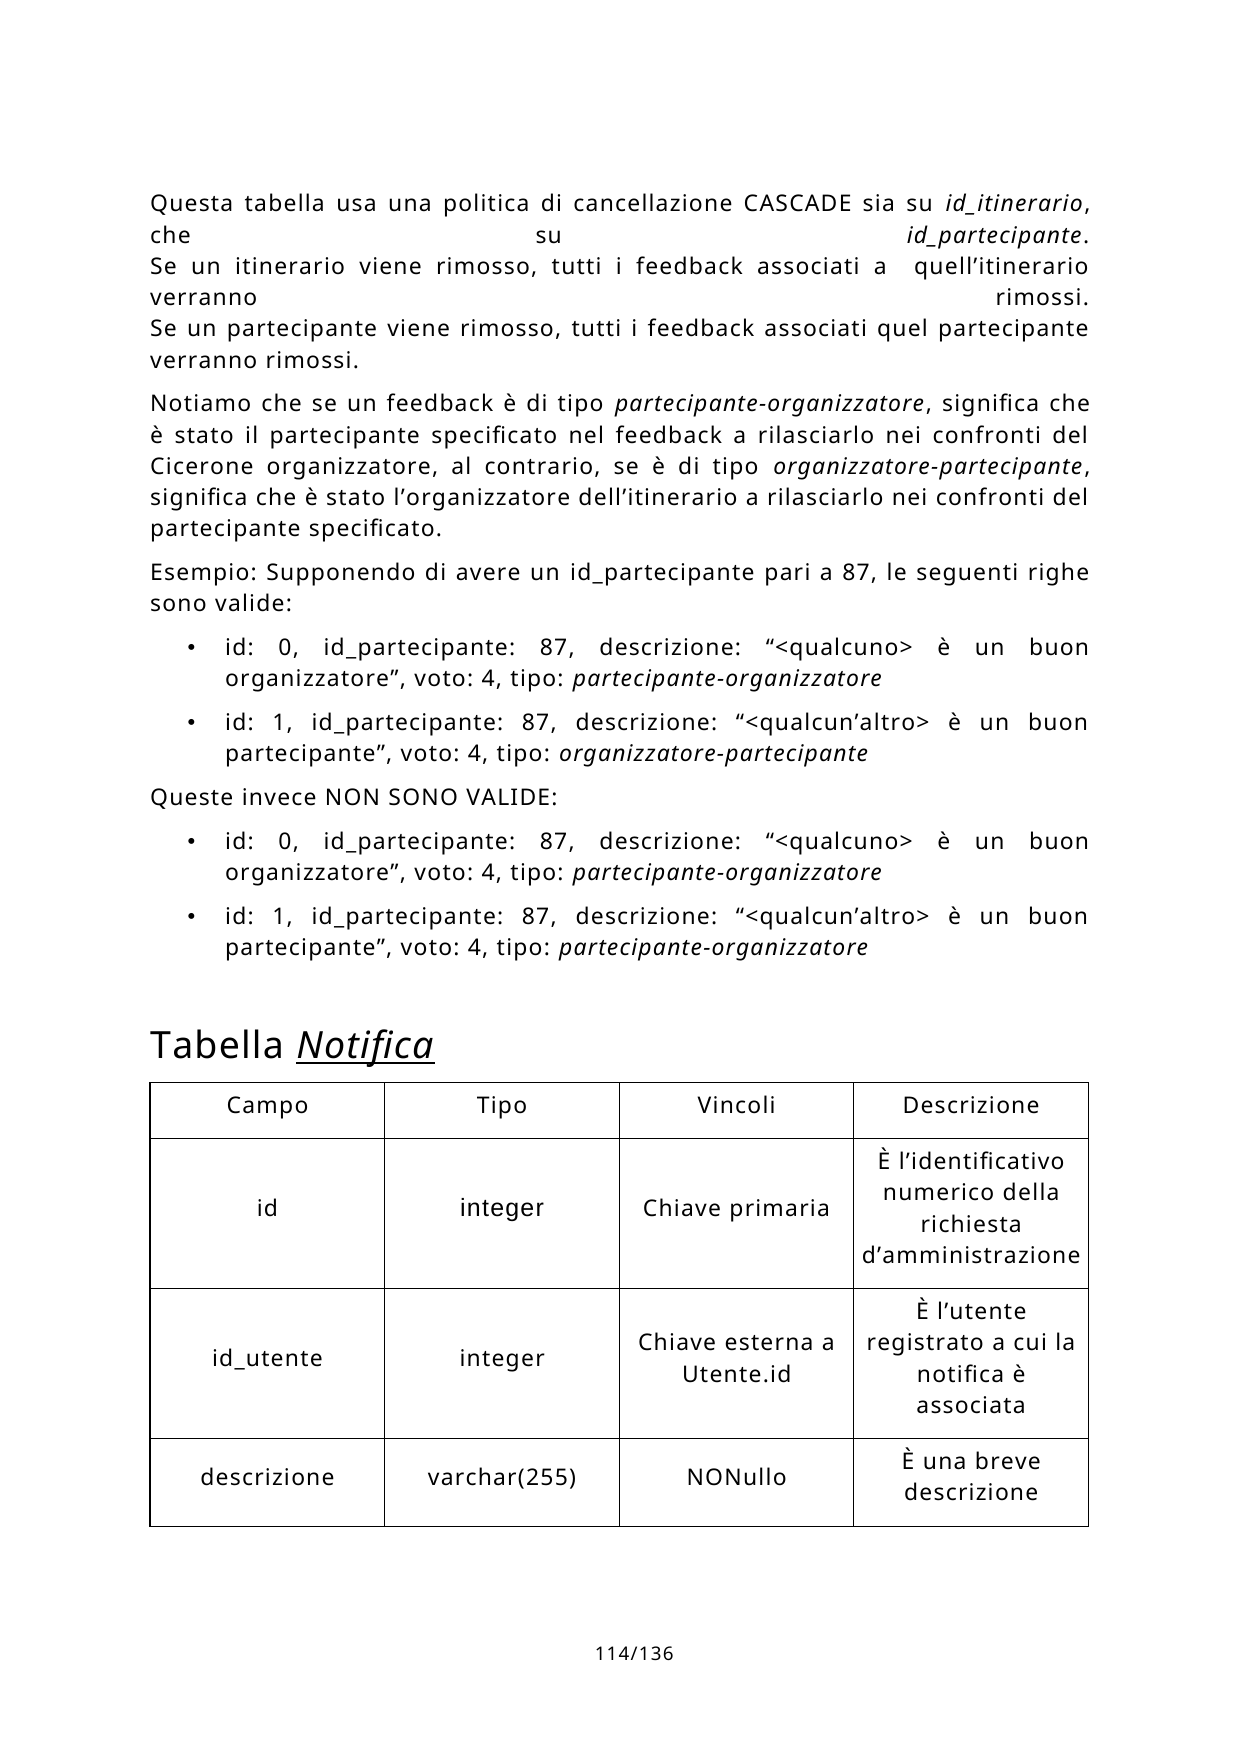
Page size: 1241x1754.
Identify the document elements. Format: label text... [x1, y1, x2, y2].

table_cell Chiave esterna a Utente.id [620, 1289, 853, 1438]
text Notiamo che se un feedback è di tipo partecipante-organizzatore, significa che è stato il partecipante specificato nel feedback a rilasciarlo nei confronti del Cicerone organizzatore, al contrario, se è di tipo organizzatore-partecipante, significa che è stato l’organizzatore dell’itinerario a rilasciarlo nei confronti del partecipante specificato. [150, 387, 1090, 543]
table_cell È l’utente registrato a cui la notifica è associata [854, 1289, 1088, 1438]
list id: 1, id_partecipante: 87, descrizione: “<qualcun’altro> è un buon partecipante”, voto: 4, tipo: partecipante-organizzatore [187, 900, 1090, 962]
list id: 0, id_partecipante: 87, descrizione: “<qualcuno> è un buon organizzatore”, voto: 4, tipo: partecipante-organizzatore [187, 631, 1090, 693]
text Tabella Notifica [150, 1018, 1090, 1069]
table_cell descrizione [151, 1439, 384, 1526]
table_header Descrizione [854, 1083, 1088, 1138]
text Queste invece NON SONO VALIDE: [150, 781, 1090, 812]
table_cell integer [385, 1289, 619, 1438]
table_header Tipo [385, 1083, 619, 1138]
table_cell Chiave primaria [620, 1139, 853, 1288]
table_cell varchar(255) [385, 1439, 619, 1526]
list id: 0, id_partecipante: 87, descrizione: “<qualcuno> è un buon organizzatore”, voto: 4, tipo: partecipante-organizzatore [187, 825, 1090, 887]
text Questa tabella usa una politica di cancellazione CASCADE sia su id_itinerario, che su id_partecipante. Se un itinerario viene rimosso, tutti i feedback associati a quell’itinerario verranno rimossi. Se un partecipante viene rimosso, tutti i feedback associati quel partecipante verranno rimossi. [150, 187, 1090, 375]
text Esempio: Supponendo di avere un id_partecipante pari a 87, le seguenti righe sono valide: [150, 556, 1090, 618]
table_cell È l’identificativo numerico della richiesta d’amministrazione [854, 1139, 1088, 1288]
table_header Vincoli [620, 1083, 853, 1138]
table_cell integer [385, 1139, 619, 1288]
table_header Campo [151, 1083, 384, 1138]
table_cell id [151, 1139, 384, 1288]
list id: 1, id_partecipante: 87, descrizione: “<qualcun’altro> è un buon partecipante”, voto: 4, tipo: organizzatore-partecipante [187, 706, 1090, 768]
table_cell È una breve descrizione [854, 1439, 1088, 1526]
table_cell NONullo [620, 1439, 853, 1526]
table_cell id_utente [151, 1289, 384, 1438]
